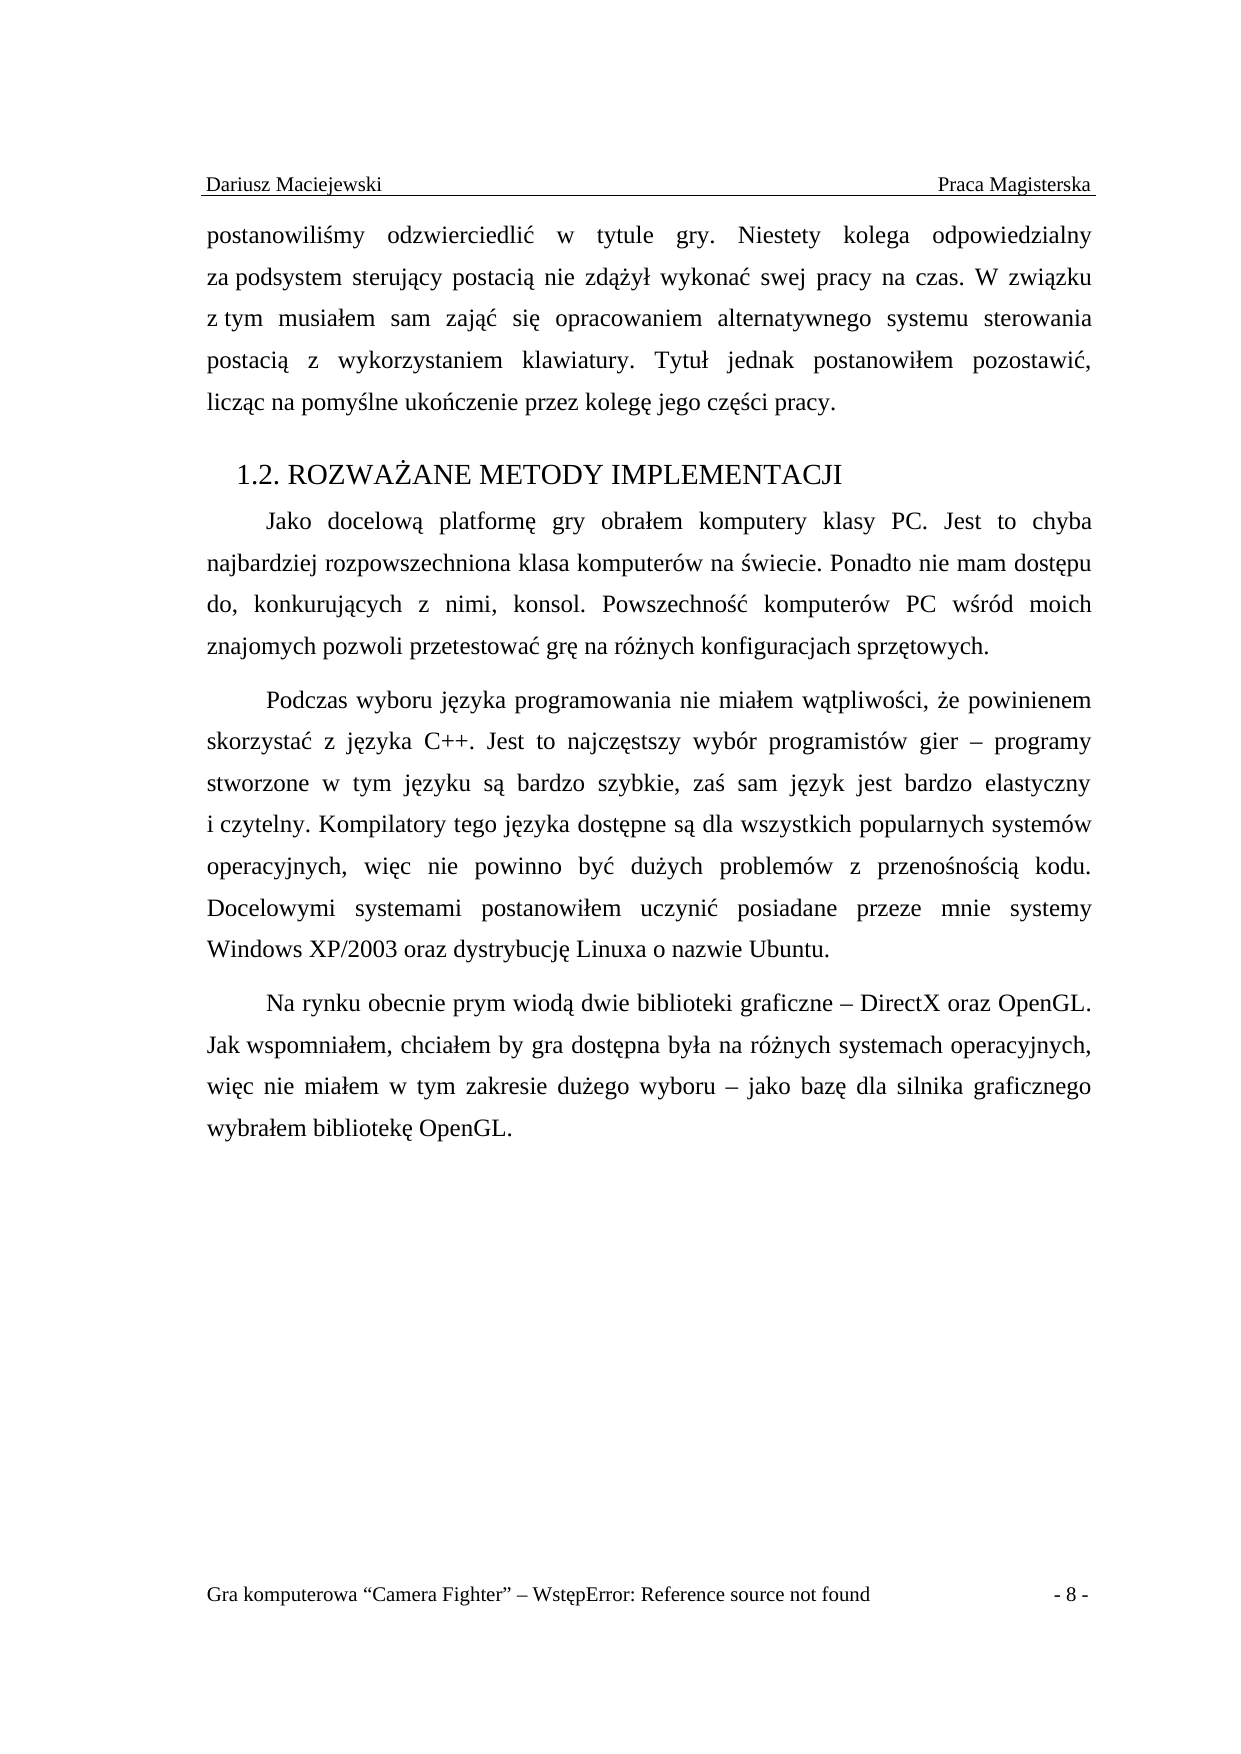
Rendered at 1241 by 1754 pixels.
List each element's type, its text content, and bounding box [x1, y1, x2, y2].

text postanowiliśmy odzwierciedlić w tytule gry. Niestety kolega odpowiedzialny za podsystem sterujący postacią nie zdążył wykonać swej pracy na czas. W związku z tym musiałem sam zająć się opracowaniem alternatywnego systemu sterowania postacią z wykorzystaniem klawiatury. Tytuł jednak postanowiłem pozostawić, licząc na pomyślne ukończenie przez kolegę jego części pracy. [207, 221, 1092, 415]
subtitle Rozważane metody implementacji [207, 459, 1092, 491]
text Jako docelową platformę gry obrałem komputery klasy PC. Jest to chyba najbardziej rozpowszechniona klasa komputerów na świecie. Ponadto nie mam dostępu do, konkurujących z nimi, konsol. Powszechność komputerów PC wśród moich znajomych pozwoli przetestować grę na różnych konfiguracjach sprzętowych. [207, 507, 1092, 659]
text Na rynku obecnie prym wiodą dwie biblioteki graficzne – DirectX oraz OpenGL. Jak wspomniałem, chciałem by gra dostępna była na różnych systemach operacyjnych, więc nie miałem w tym zakresie dużego wyboru – jako bazę dla silnika graficznego wybrałem bibliotekę OpenGL. [207, 989, 1092, 1142]
text Podczas wyboru języka programowania nie miałem wątpliwości, że powinienem skorzystać z języka C++. Jest to najczęstszy wybór programistów gier – programy stworzone w tym języku są bardzo szybkie, zaś sam język jest bardzo elastyczny i czytelny. Kompilatory tego języka dostępne są dla wszystkich popularnych systemów operacyjnych, więc nie powinno być dużych problemów z przenośnością kodu. Docelowymi systemami postanowiłem uczynić posiadane przeze mnie systemy Windows XP/2003 oraz dystrybucję Linuxa o nazwie Ubuntu. [207, 686, 1092, 963]
